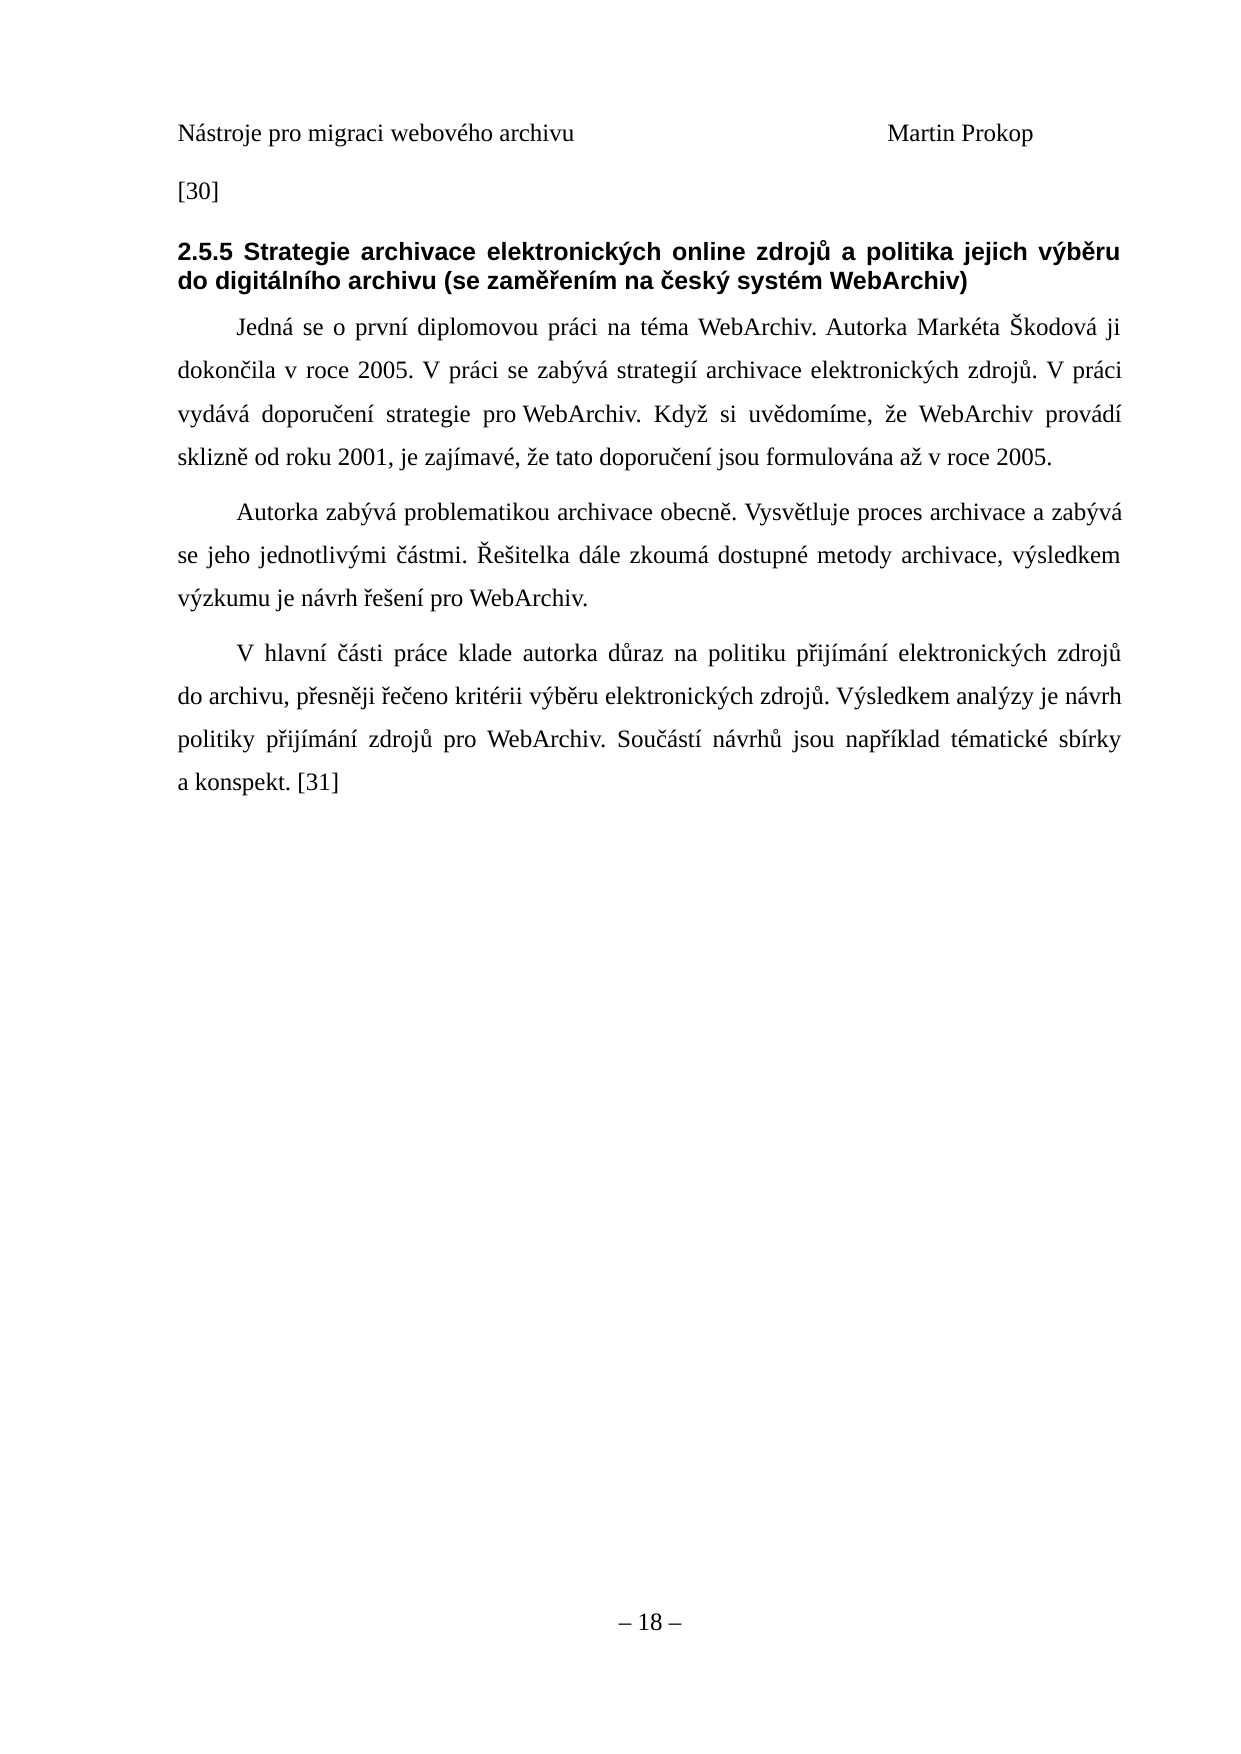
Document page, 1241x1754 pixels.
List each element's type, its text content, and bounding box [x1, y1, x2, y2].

text Autorka zabývá problematikou archivace obecně. Vysvětluje proces archivace a zabývá se jeho jednotlivými částmi. Řešitelka dále zkoumá dostupné metody archivace, výsledkem výzkumu je návrh řešení pro WebArchiv. [177, 497, 1122, 612]
text Jedná se o první diplomovou práci na téma WebArchiv. Autorka Markéta Škodová ji dokončila v roce 2005. V práci se zabývá strategií archivace elektronických zdrojů. V práci vydává doporučení strategie pro WebArchiv. Když si uvědomíme, že WebArchiv provádí sklizně od roku 2001, je zajímavé, že tato doporučení jsou formulována až v roce 2005. [177, 312, 1122, 471]
subtitle 2.5.5 Strategie archivace elektronických online zdrojů a politika jejich výběru do digitálního archivu (se zaměřením na český systém WebArchiv) [177, 237, 1122, 295]
text [30] [177, 176, 1122, 205]
text V hlavní části práce klade autorka důraz na politiku přijímání elektronických zdrojů do archivu, přesněji řečeno kritérii výběru elektronických zdrojů. Výsledkem analýzy je návrh politiky přijímání zdrojů pro WebArchiv. Součástí návrhů jsou například tématické sbírky a konspekt. [31] [177, 638, 1122, 796]
